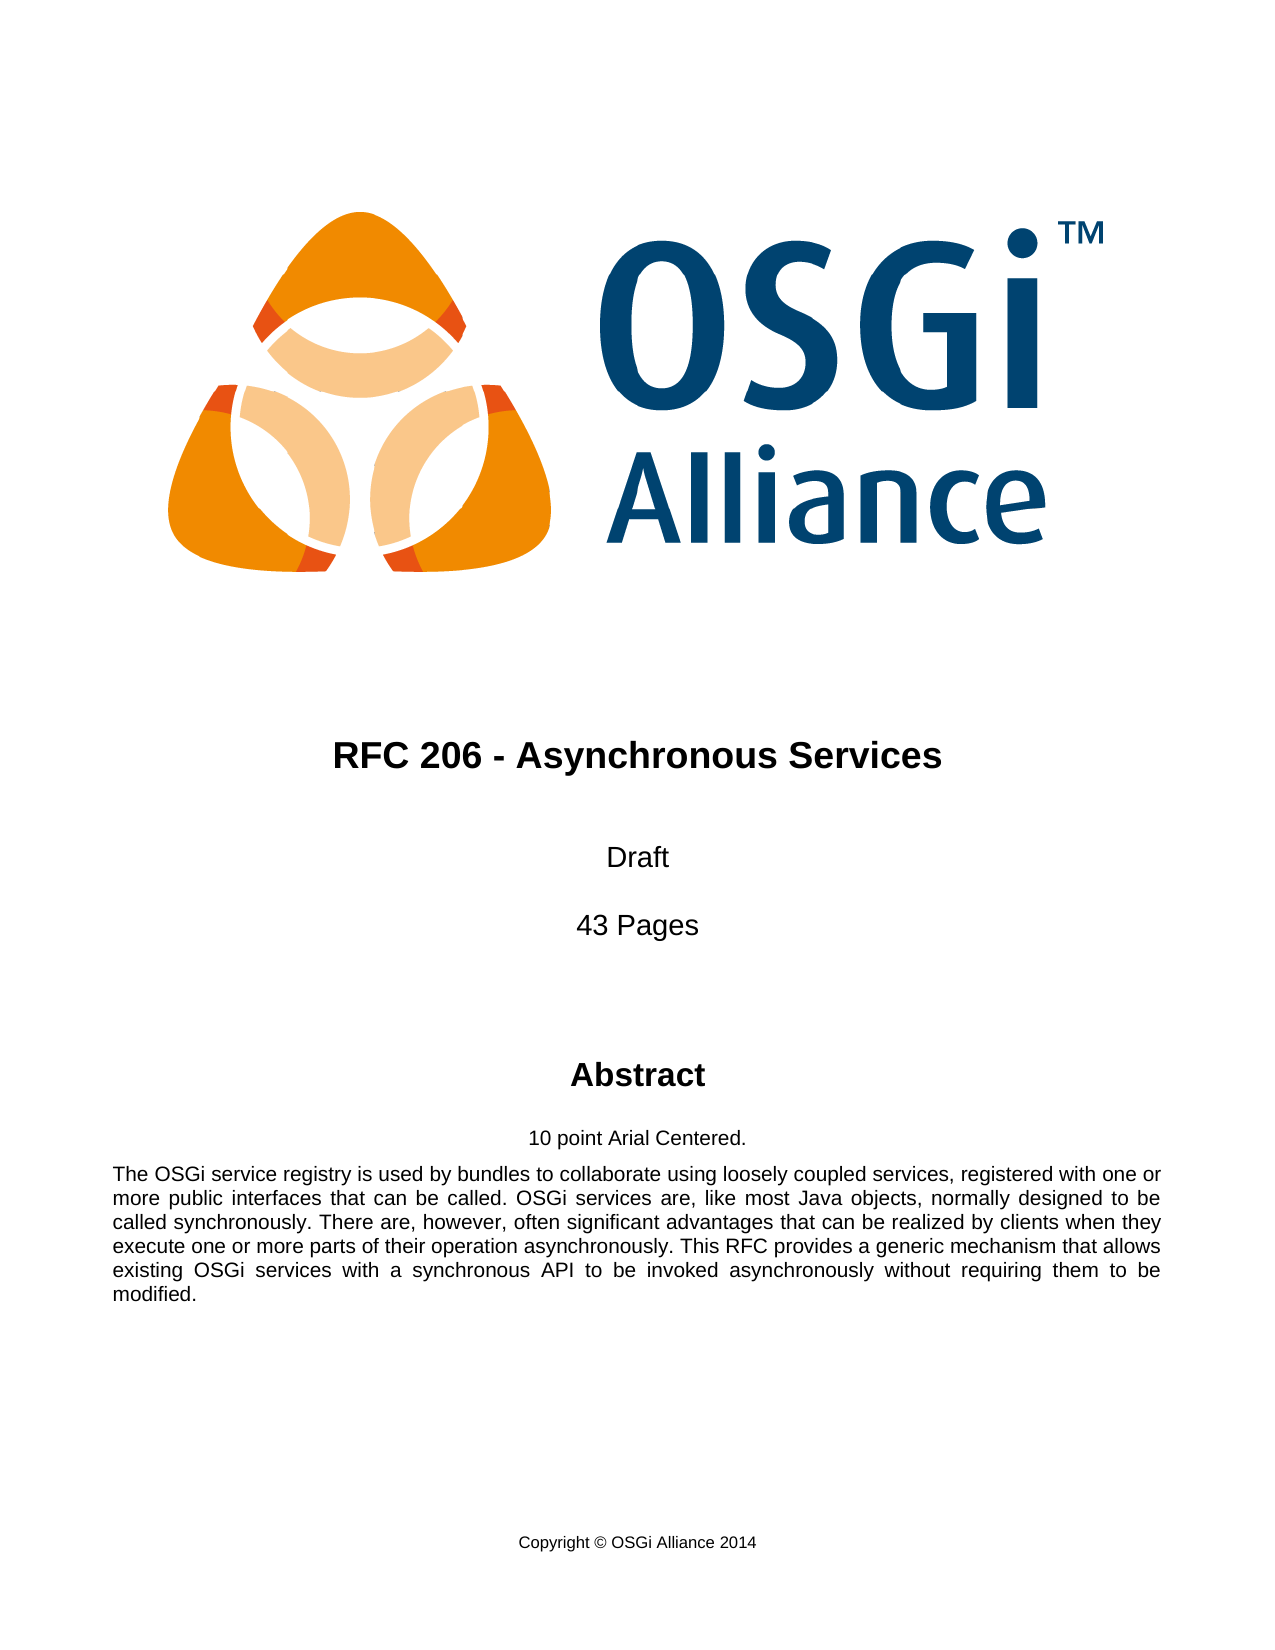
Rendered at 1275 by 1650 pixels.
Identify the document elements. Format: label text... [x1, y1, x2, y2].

text 10 point Arial Centered. [112, 1118, 1162, 1149]
text Abstract [112, 1055, 1162, 1093]
picture [112, 158, 1163, 626]
text The OSGi service registry is used by bundles to collaborate using loosely coupled services, registered with one or more public interfaces that can be called. OSGi services are, like most Java objects, normally designed to be called synchronously. There are, however, often significant advantages that can be realized by clients when they execute one or more parts of their operation asynchronously. This RFC provides a generic mechanism that allows existing OSGi services with a synchronous API to be invoked asynchronously without requiring them to be modified. [112, 1162, 1162, 1306]
title Draft 46 Pages [112, 841, 1162, 941]
title RFC 206 - Asynchronous Services [112, 733, 1162, 776]
